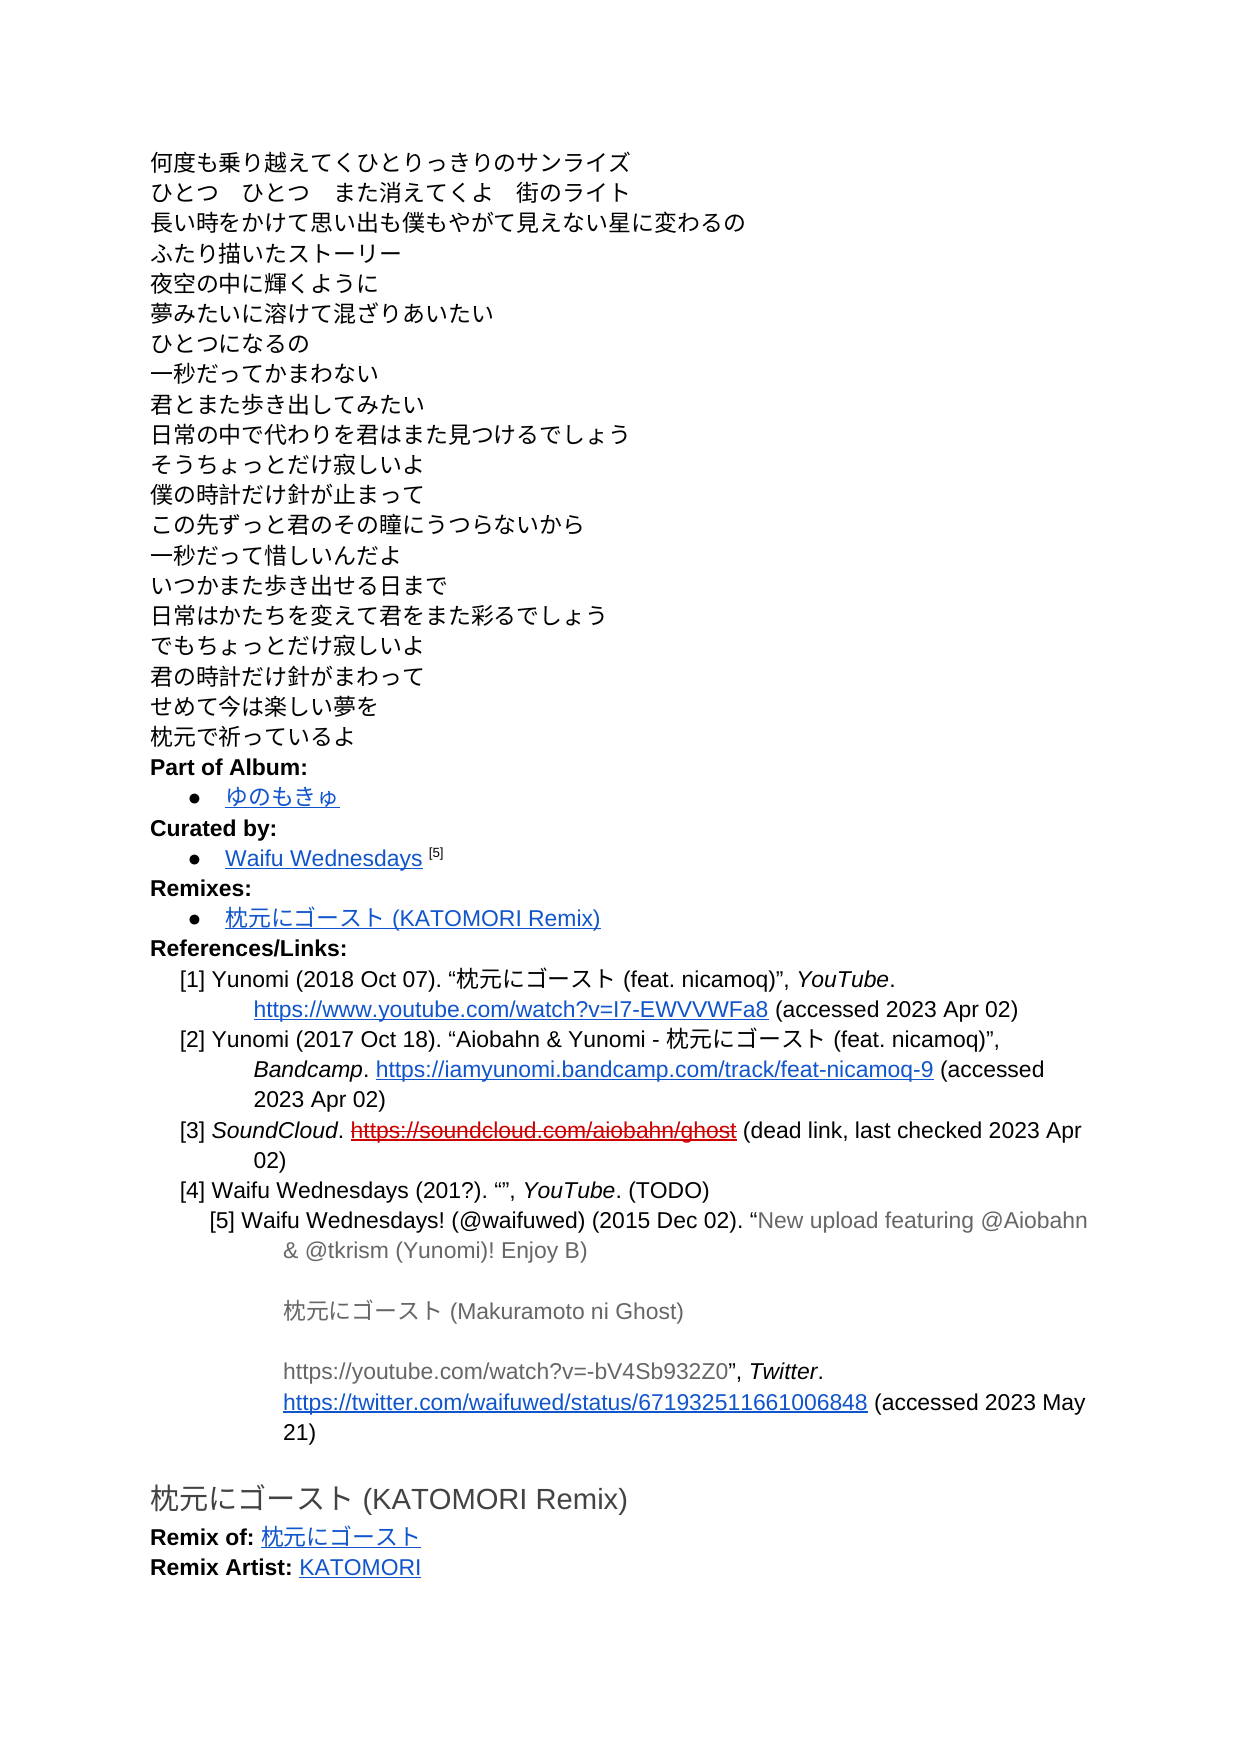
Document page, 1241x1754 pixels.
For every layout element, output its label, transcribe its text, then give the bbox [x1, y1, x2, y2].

list 枕元にゴースト (KATOMORI Remix) [187, 905, 1090, 932]
text Remixes: [150, 875, 1090, 901]
text [2] Yunomi (2017 Oct 18). “Aiobahn & Yunomi - 枕​元​に​ゴ​ー​ス​ト (feat. nicamoq)”, Bandcamp. https://iamyunomi.bandcamp.com/track/feat-nicamoq-9 (accessed 2023 Apr 02) [179, 1026, 1090, 1113]
text 一秒だって惜しいんだよ いつかまた歩き出せる日まで 日常はかたちを変えて君をまた彩るでしょう でもちょっとだけ寂しいよ 君の時計だけ針がまわって せめて今は楽しい夢を 枕元で祈っているよ [150, 543, 1090, 750]
text [1] Yunomi (2018 Oct 07). “枕元にゴースト (feat. nicamoq)”, YouTube. https://www.youtube.com/watch?v=I7-EWVVWFa8 (accessed 2023 Apr 02) [179, 966, 1090, 1022]
text [5] Waifu Wednesdays! (@waifuwed) (2015 Dec 02). “New upload featuring @Aiobahn & @tkrism (Yunomi)! Enjoy B) 枕元にゴースト (Makuramoto ni Ghost) https://youtube.com/watch?v=-bV4Sb932Z0”, Twitter. https://twitter.com/waifuwed/status/671932511661006848 (accessed 2023 May 21) [209, 1207, 1090, 1445]
list ゆのもきゅ [187, 784, 1090, 811]
text [3] SoundCloud. https://soundcloud.com/aiobahn/ghost (dead link, last checked 2023 Apr 02) [179, 1117, 1090, 1173]
text Part of Album: [150, 754, 1090, 781]
text References/Links: [150, 935, 1090, 962]
subtitle 枕元にゴースト (KATOMORI Remix) [150, 1482, 1090, 1516]
text 一秒だってかまわない 君とまた歩き出してみたい 日常の中で代わりを君はまた見つけるでしょう そうちょっとだけ寂しいよ 僕の時計だけ針が止まって この先ずっと君のその瞳にうつらないから [150, 361, 1090, 539]
list Waifu Wednesdays [5] [187, 845, 1090, 871]
text Remix Artist: KATOMORI [150, 1554, 1090, 1581]
text Curated by: [150, 814, 1090, 841]
text Remix of: 枕元にゴースト [150, 1524, 1090, 1551]
text 何度も乗り越えてくひとりっきりのサンライズ ひとつ ひとつ また消えてくよ 街のライト 長い時をかけて思い出も僕もやがて見えない星に変わるの ふたり描いたストーリー 夜空の中に輝くように 夢みたいに溶けて混ざりあいたい ひとつになるの [150, 150, 1090, 358]
text [4] Waifu Wednesdays (201?). “”, YouTube. (TODO) [179, 1177, 1090, 1203]
